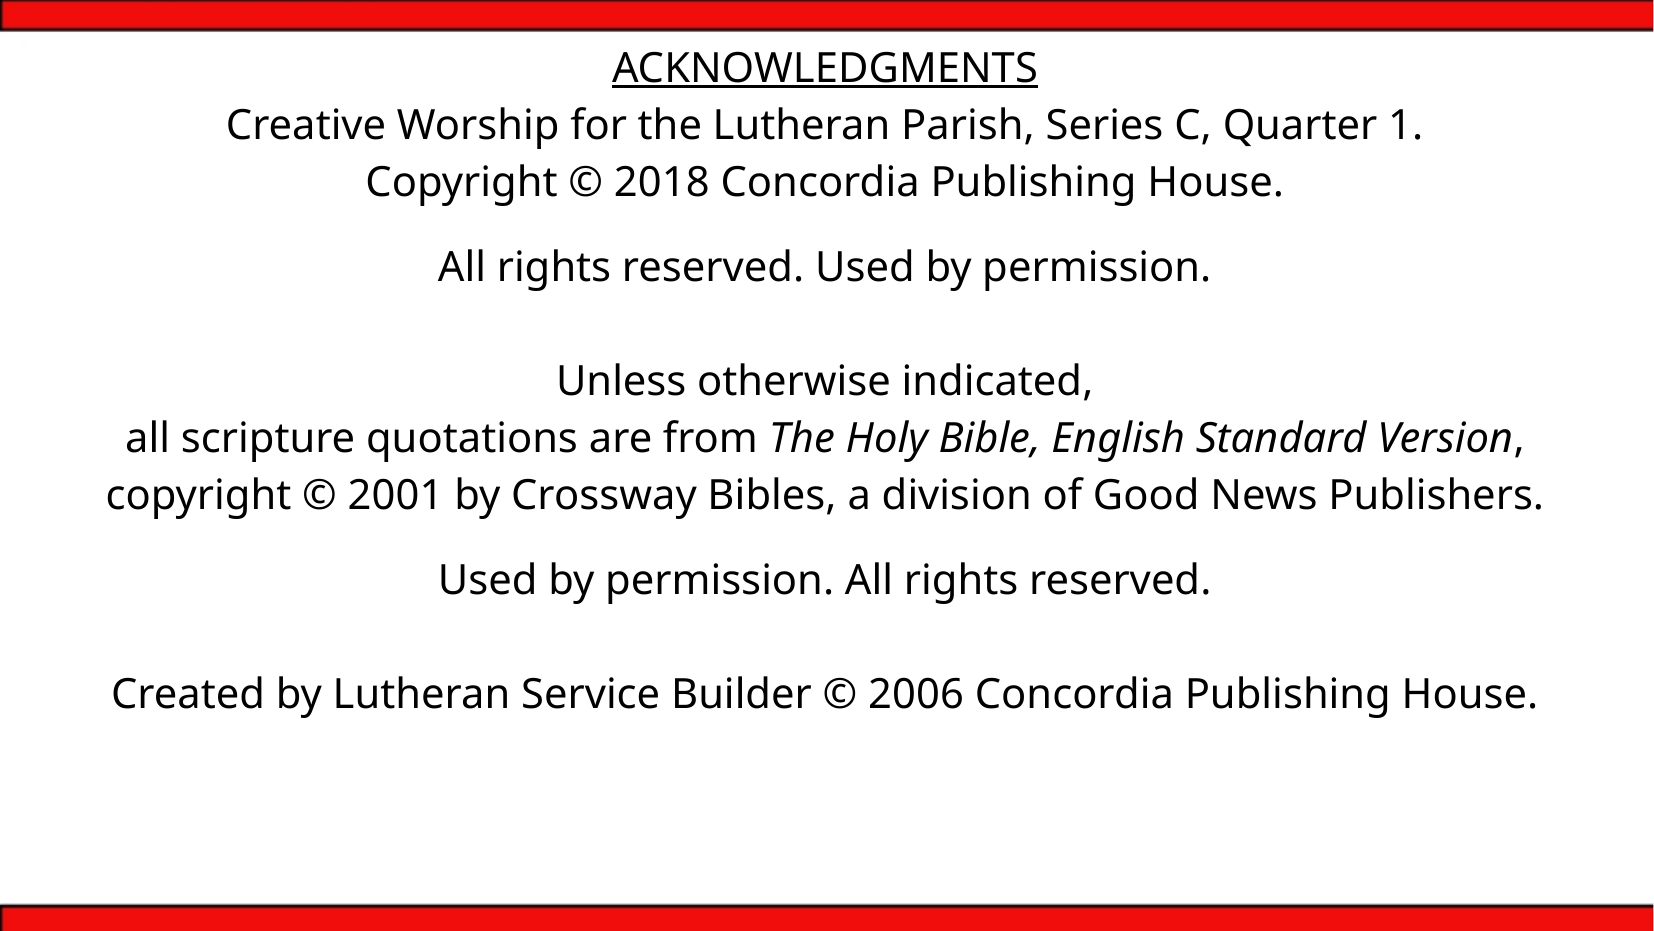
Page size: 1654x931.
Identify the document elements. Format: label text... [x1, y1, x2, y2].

picture [0, 0, 1654, 931]
text_box ACKNOWLEDGMENTS Creative Worship for the Lutheran Parish, Series C, Quarter 1. Copyright © 2018 Concordia Publishing House. All rights reserved. Used by permission. Unless otherwise indicated, all scripture quotations are from The Holy Bible, English Standard Version, copyright © 2001 by Crossway Bibles, a division of Good News Publishers. Used by permission. All rights reserved. Created by Lutheran Service Builder © 2006 Concordia Publishing House. [60, 30, 1591, 711]
